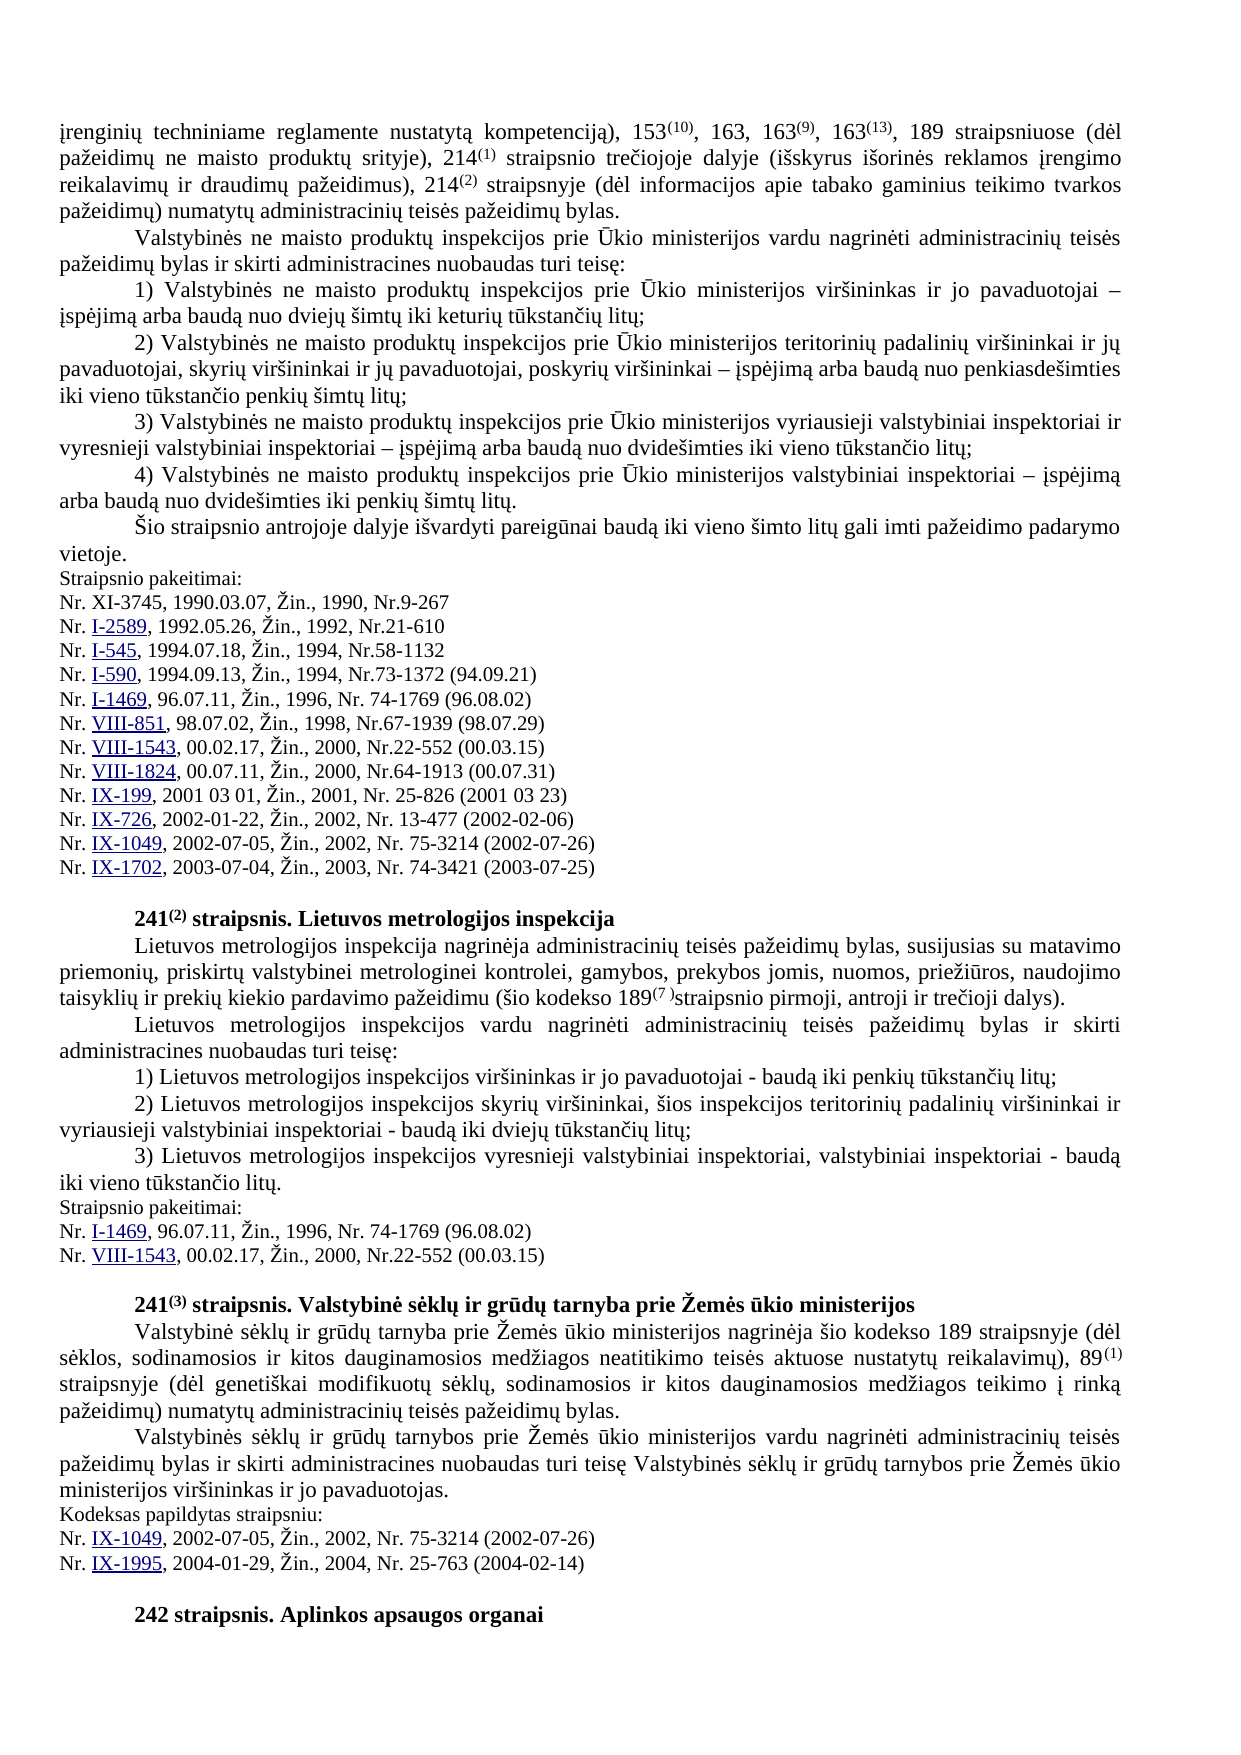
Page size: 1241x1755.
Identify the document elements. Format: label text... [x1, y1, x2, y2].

text Valstybinės sėklų ir grūdų tarnybos prie Žemės ūkio ministerijos vardu nagrinėti administracinių teisės pažeidimų bylas ir skirti administracines nuobaudas turi teisę Valstybinės sėklų ir grūdų tarnybos prie Žemės ūkio ministerijos viršininkas ir jo pavaduotojas. [59, 1423, 1122, 1502]
text 241(2) straipsnis. Lietuvos metrologijos inspekcija [59, 905, 1122, 932]
text 3) Lietuvos metrologijos inspekcijos vyresnieji valstybiniai inspektoriai, valstybiniai inspektoriai - baudą iki vieno tūkstančio litų. [59, 1142, 1122, 1195]
text 1) Valstybinės ne maisto produktų inspekcijos prie Ūkio ministerijos viršininkas ir jo pavaduotojai – įspėjimą arba baudą nuo dviejų šimtų iki keturių tūkstančių litų; [59, 276, 1122, 329]
text Šio straipsnio antrojoje dalyje išvardyti pareigūnai baudą iki vieno šimto litų gali imti pažeidimo padarymo vietoje. [59, 513, 1122, 566]
text Nr. VIII-1543, 00.02.17, Žin., 2000, Nr.22-552 (00.03.15) [59, 734, 1122, 759]
text Nr. I-2589, 1992.05.26, Žin., 1992, Nr.21-610 [59, 614, 1122, 638]
text Straipsnio pakeitimai: [59, 566, 1122, 590]
text 241(3) straipsnis. Valstybinė sėklų ir grūdų tarnyba prie Žemės ūkio ministerijos [134, 1291, 1122, 1318]
text Kodeksas papildytas straipsniu: [59, 1502, 1122, 1526]
text 242 straipsnis. Aplinkos apsaugos organai [59, 1601, 1122, 1627]
text 2) Lietuvos metrologijos inspekcijos skyrių viršininkai, šios inspekcijos teritorinių padalinių viršininkai ir vyriausieji valstybiniai inspektoriai - baudą iki dviejų tūkstančių litų; [59, 1090, 1122, 1142]
text Nr. IX-1049, 2002-07-05, Žin., 2002, Nr. 75-3214 (2002-07-26) [59, 1526, 1122, 1550]
text Straipsnio pakeitimai: [59, 1195, 1122, 1219]
text įrenginių techniniame reglamente nustatytą kompetenciją), 153(10), 163, 163(9), 163(13), 189 straipsniuose (dėl pažeidimų ne maisto produktų srityje), 214(1) straipsnio trečiojoje dalyje (išskyrus išorinės reklamos įrengimo reikalavimų ir draudimų pažeidimus), 214(2) straipsnyje (dėl informacijos apie tabako gaminius teikimo tvarkos pažeidimų) numatytų administracinių teisės pažeidimų bylas. [59, 118, 1122, 223]
text Lietuvos metrologijos inspekcija nagrinėja administracinių teisės pažeidimų bylas, susijusias su matavimo priemonių, priskirtų valstybinei metrologinei kontrolei, gamybos, prekybos jomis, nuomos, priežiūros, naudojimo taisyklių ir prekių kiekio pardavimo pažeidimu (šio kodekso 189(7 )straipsnio pirmoji, antroji ir trečioji dalys). [59, 932, 1122, 1011]
text 4) Valstybinės ne maisto produktų inspekcijos prie Ūkio ministerijos valstybiniai inspektoriai – įspėjimą arba baudą nuo dvidešimties iki penkių šimtų litų. [59, 461, 1122, 513]
text Nr. VIII-851, 98.07.02, Žin., 1998, Nr.67-1939 (98.07.29) [59, 711, 1122, 734]
text Nr. IX-1995, 2004-01-29, Žin., 2004, Nr. 25-763 (2004-02-14) [59, 1550, 1122, 1574]
text Nr. I-590, 1994.09.13, Žin., 1994, Nr.73-1372 (94.09.21) [59, 662, 1122, 686]
text 2) Valstybinės ne maisto produktų inspekcijos prie Ūkio ministerijos teritorinių padalinių viršininkai ir jų pavaduotojai, skyrių viršininkai ir jų pavaduotojai, poskyrių viršininkai – įspėjimą arba baudą nuo penkiasdešimties iki vieno tūkstančio penkių šimtų litų; [59, 329, 1122, 408]
text Nr. I-1469, 96.07.11, Žin., 1996, Nr. 74-1769 (96.08.02) [59, 1219, 1122, 1243]
text Valstybinė sėklų ir grūdų tarnyba prie Žemės ūkio ministerijos nagrinėja šio kodekso 189 straipsnyje (dėl sėklos, sodinamosios ir kitos dauginamosios medžiagos neatitikimo teisės aktuose nustatytų reikalavimų), 89(1) straipsnyje (dėl genetiškai modifikuotų sėklų, sodinamosios ir kitos dauginamosios medžiagos teikimo į rinką pažeidimų) numatytų administracinių teisės pažeidimų bylas. [59, 1318, 1122, 1423]
text 1) Lietuvos metrologijos inspekcijos viršininkas ir jo pavaduotojai - baudą iki penkių tūkstančių litų; [59, 1063, 1122, 1090]
text Lietuvos metrologijos inspekcijos vardu nagrinėti administracinių teisės pažeidimų bylas ir skirti administracines nuobaudas turi teisę: [59, 1011, 1122, 1063]
text Valstybinės ne maisto produktų inspekcijos prie Ūkio ministerijos vardu nagrinėti administracinių teisės pažeidimų bylas ir skirti administracines nuobaudas turi teisę: [59, 223, 1122, 276]
text Nr. IX-726, 2002-01-22, Žin., 2002, Nr. 13-477 (2002-02-06) [59, 807, 1122, 831]
text Nr. XI-3745, 1990.03.07, Žin., 1990, Nr.9-267 [59, 590, 1122, 614]
text Nr. I-545, 1994.07.18, Žin., 1994, Nr.58-1132 [59, 638, 1122, 662]
text Nr. IX-1702, 2003-07-04, Žin., 2003, Nr. 74-3421 (2003-07-25) [59, 855, 1122, 879]
text 3) Valstybinės ne maisto produktų inspekcijos prie Ūkio ministerijos vyriausieji valstybiniai inspektoriai ir vyresnieji valstybiniai inspektoriai – įspėjimą arba baudą nuo dvidešimties iki vieno tūkstančio litų; [59, 408, 1122, 461]
text Nr. IX-1049, 2002-07-05, Žin., 2002, Nr. 75-3214 (2002-07-26) [59, 831, 1122, 855]
text Nr. IX-199, 2001 03 01, Žin., 2001, Nr. 25-826 (2001 03 23) [59, 783, 1122, 807]
text Nr. VIII-1543, 00.02.17, Žin., 2000, Nr.22-552 (00.03.15) [59, 1243, 1122, 1267]
text Nr. I-1469, 96.07.11, Žin., 1996, Nr. 74-1769 (96.08.02) [59, 686, 1122, 711]
text Nr. VIII-1824, 00.07.11, Žin., 2000, Nr.64-1913 (00.07.31) [59, 759, 1122, 783]
